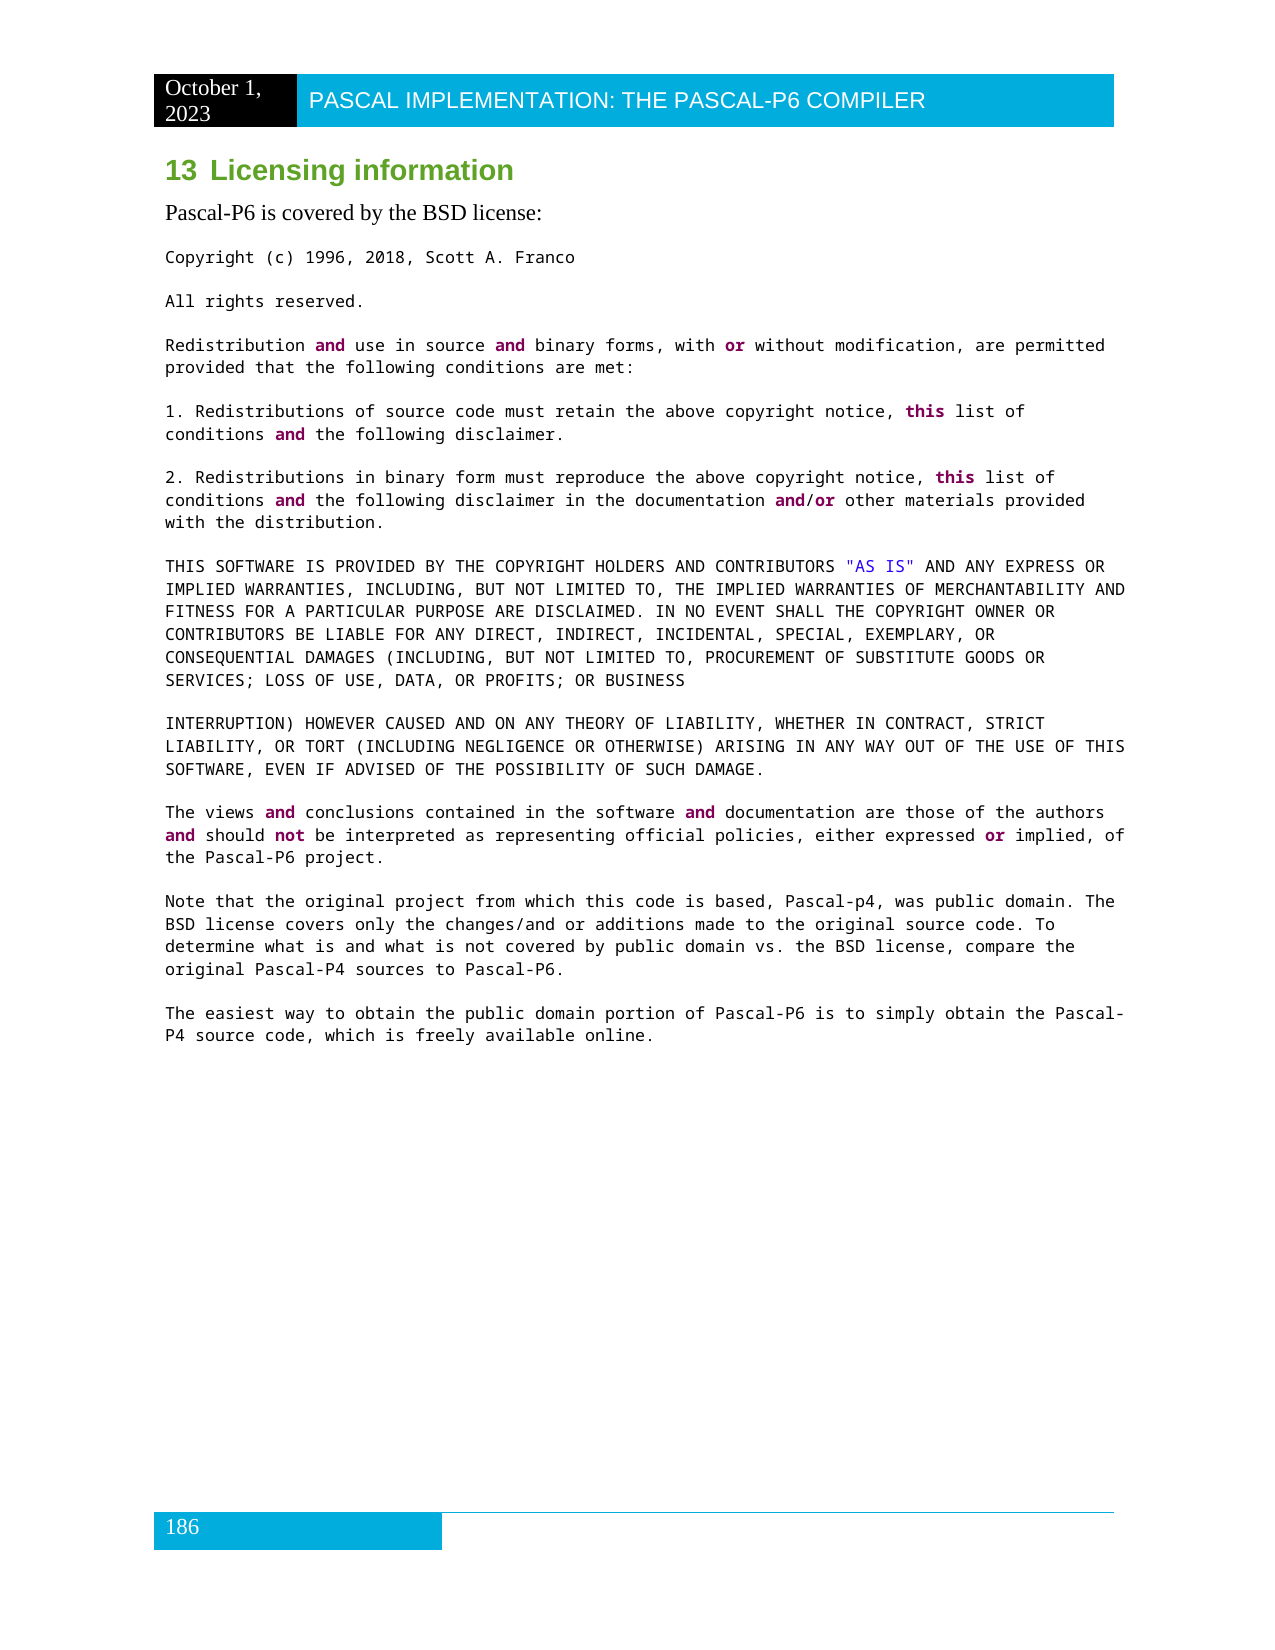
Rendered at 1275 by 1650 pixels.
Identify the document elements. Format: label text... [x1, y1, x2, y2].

text The easiest way to obtain the public domain portion of Pascal-P6 is to simply obtain the Pascal-P4 source code, which is freely available online. [165, 1001, 1125, 1047]
text Redistribution and use in source and binary forms, with or without modification, are permitted provided that the following conditions are met: [165, 333, 1125, 379]
text Pascal-P6 is covered by the BSD license: [165, 199, 1125, 225]
text Copyright (c) 1996, 2018, Scott A. Franco [165, 246, 1125, 269]
text 2. Redistributions in binary form must reproduce the above copyright notice, this list of conditions and the following disclaimer in the documentation and/or other materials provided with the distribution. [165, 466, 1125, 534]
text The views and conclusions contained in the software and documentation are those of the authors and should not be interpreted as representing official policies, either expressed or implied, of the Pascal-P6 project. [165, 801, 1125, 869]
text Note that the original project from which this code is based, Pascal-p4, was public domain. The BSD license covers only the changes/and or additions made to the original source code. To determine what is and what is not covered by public domain vs. the BSD license, compare the original Pascal-P4 sources to Pascal-P6. [165, 890, 1125, 981]
text 1. Redistributions of source code must retain the above copyright notice, this list of conditions and the following disclaimer. [165, 399, 1125, 445]
text THIS SOFTWARE IS PROVIDED BY THE COPYRIGHT HOLDERS AND CONTRIBUTORS "AS IS" AND ANY EXPRESS OR IMPLIED WARRANTIES, INCLUDING, BUT NOT LIMITED TO, THE IMPLIED WARRANTIES OF MERCHANTABILITY AND FITNESS FOR A PARTICULAR PURPOSE ARE DISCLAIMED. IN NO EVENT SHALL THE COPYRIGHT OWNER OR CONTRIBUTORS BE LIABLE FOR ANY DIRECT, INDIRECT, INCIDENTAL, SPECIAL, EXEMPLARY, OR CONSEQUENTIAL DAMAGES (INCLUDING, BUT NOT LIMITED TO, PROCUREMENT OF SUBSTITUTE GOODS OR SERVICES; LOSS OF USE, DATA, OR PROFITS; OR BUSINESS [165, 555, 1125, 691]
text All rights reserved. [165, 290, 1125, 312]
text INTERRUPTION) HOWEVER CAUSED AND ON ANY THEORY OF LIABILITY, WHETHER IN CONTRACT, STRICT LIABILITY, OR TORT (INCLUDING NEGLIGENCE OR OTHERWISE) ARISING IN ANY WAY OUT OF THE USE OF THIS SOFTWARE, EVEN IF ADVISED OF THE POSSIBILITY OF SUCH DAMAGE. [165, 712, 1125, 780]
subtitle Licensing information [165, 153, 1125, 186]
